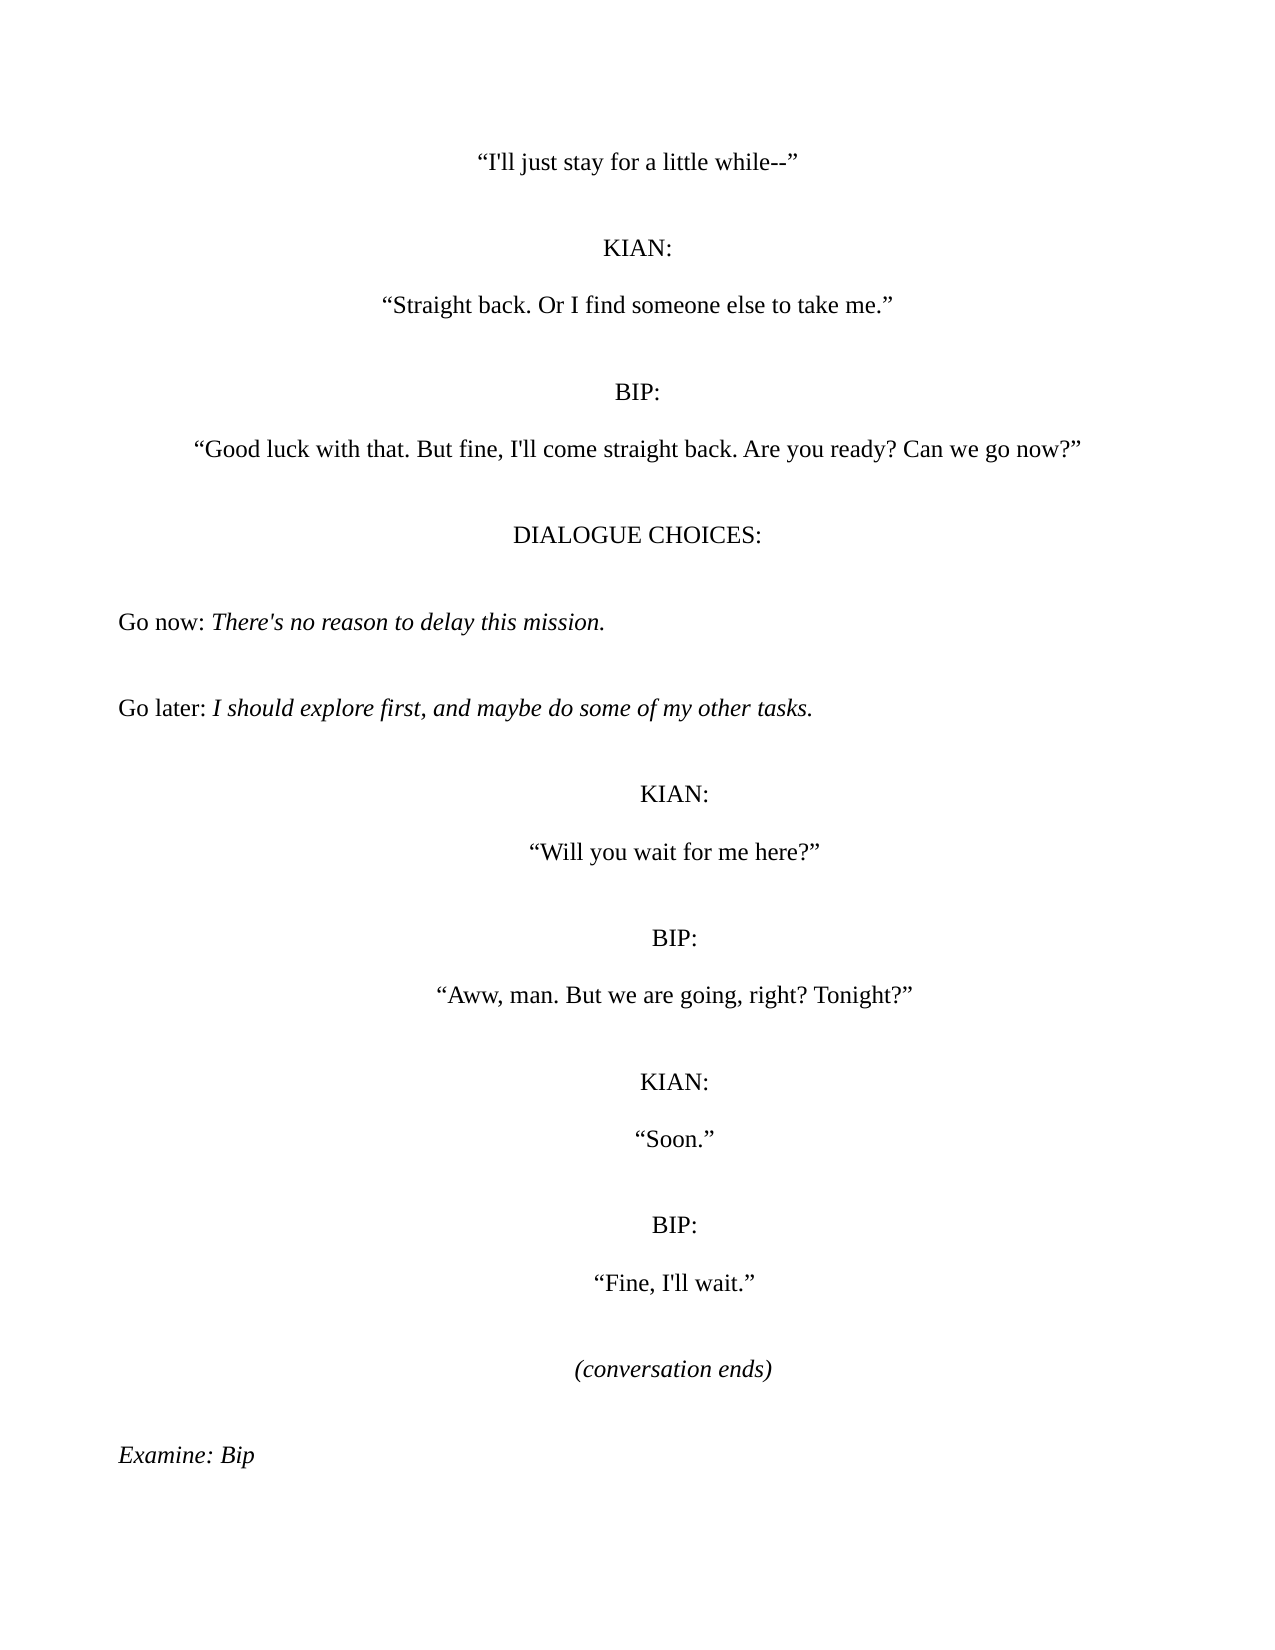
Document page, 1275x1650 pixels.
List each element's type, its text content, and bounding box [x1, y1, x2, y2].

text “Soon.” [118, 1124, 1157, 1153]
text Go later: I should explore first, and maybe do some of my other tasks. [118, 693, 1157, 722]
text “Aww, man. But we are going, right? Tonight?” [118, 981, 1157, 1009]
text “Will you wait for me here?” [118, 837, 1157, 866]
text BIP: [118, 923, 1157, 952]
text DIALOGUE CHOICES: [118, 521, 1157, 549]
text “I'll just stay for a little while--” [118, 147, 1157, 176]
text Go now: There's no reason to delay this mission. [118, 607, 1157, 636]
text “Straight back. Or I find someone else to take me.” [118, 262, 1157, 319]
text KIAN: [118, 233, 1157, 262]
text (conversation ends) [118, 1354, 1157, 1383]
text “Fine, I'll wait.” [118, 1268, 1157, 1297]
text BIP: [118, 1211, 1157, 1239]
text Examine: Bip [118, 1441, 1157, 1469]
text BIP: [118, 377, 1157, 406]
text “Good luck with that. But fine, I'll come straight back. Are you ready? Can we go now?” [118, 434, 1157, 463]
text KIAN: [118, 1067, 1157, 1096]
text KIAN: [118, 779, 1157, 808]
